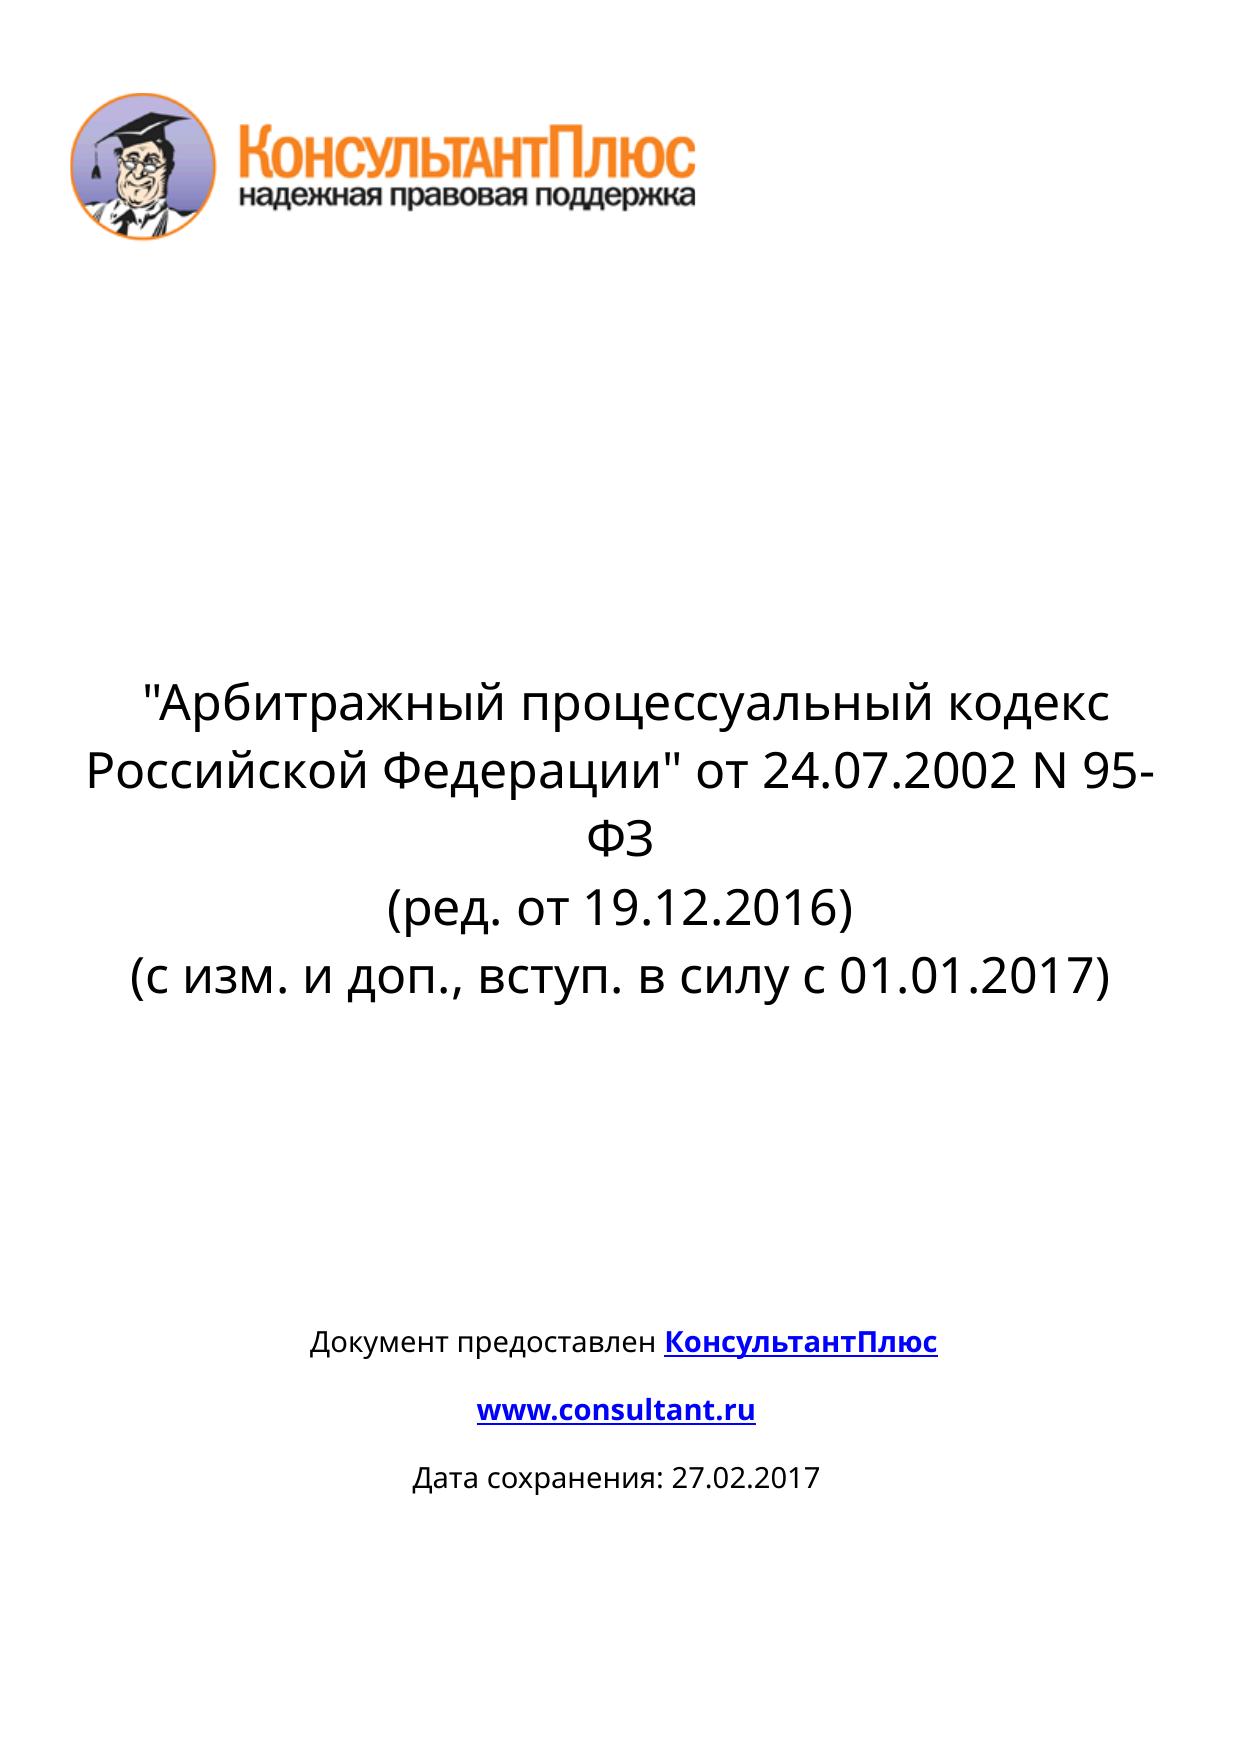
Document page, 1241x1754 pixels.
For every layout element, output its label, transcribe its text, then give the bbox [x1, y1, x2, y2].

table_header [62, 88, 1178, 403]
picture [70, 93, 696, 243]
table_cell "Арбитражный процессуальный кодекс Российской Федерации" от 24.07.2002 N 95-ФЗ (ред. от 19.12.2016) (с изм. и доп., вступ. в силу с 01.01.2017) [62, 403, 1178, 1272]
table_cell Документ предоставлен КонсультантПлюс www.consultant.ru Дата сохранения: 27.02.2017 [62, 1272, 1178, 1587]
